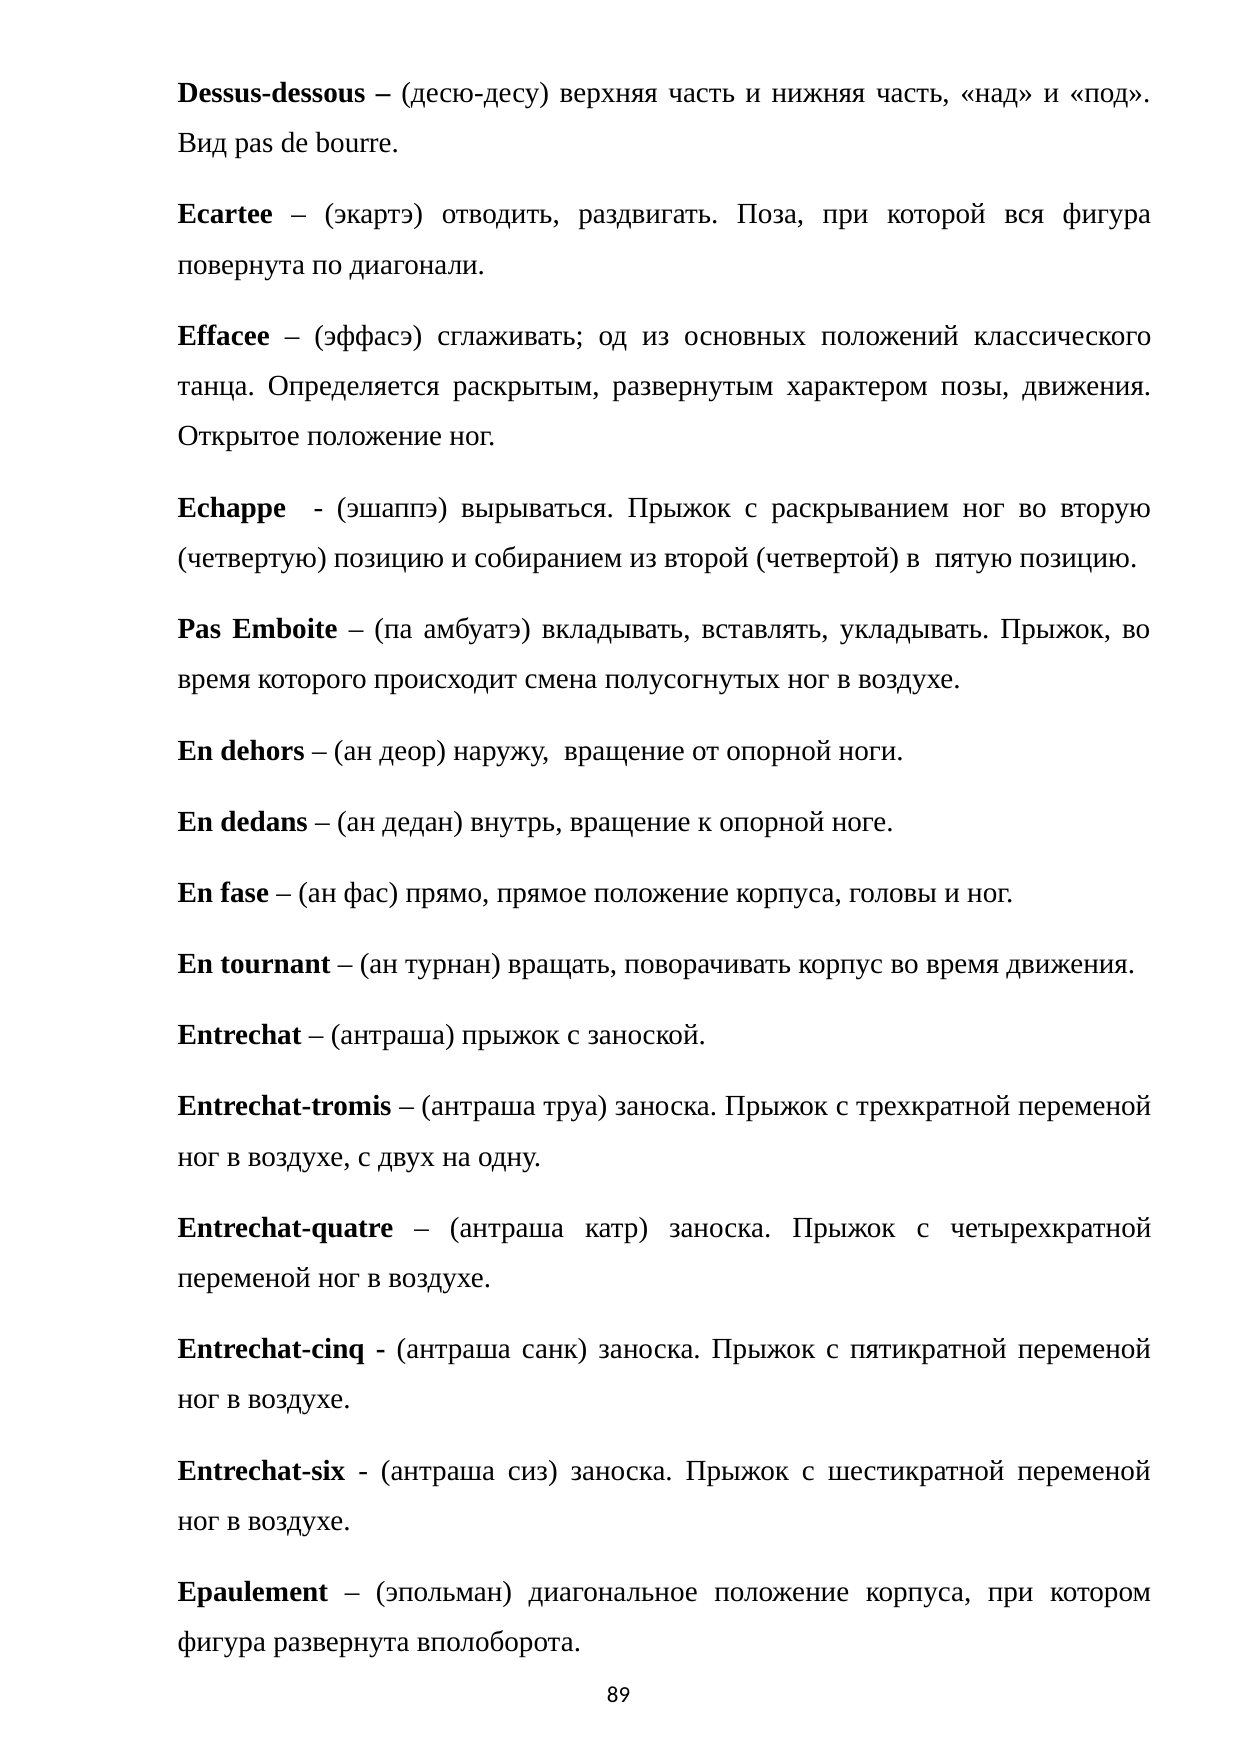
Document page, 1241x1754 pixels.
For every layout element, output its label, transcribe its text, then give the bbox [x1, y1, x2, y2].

text Entrechat-six - (антраша сиз) заноска. Прыжок с шестикратной переменой ног в воздухе. [177, 1453, 1152, 1537]
text En tournant – (ан турнан) вращать, поворачивать корпус во время движения. [177, 946, 1152, 979]
text Dessus-dessous – (десю-десу) верхняя часть и нижняя часть, «над» и «под». Вид pas de bourre. [177, 75, 1152, 159]
text Entrechat-quatre – (антраша катр) заноска. Прыжок с четырехкратной переменой ног в воздухе. [177, 1210, 1152, 1294]
text Entrechat – (антраша) прыжок с заноской. [177, 1017, 1152, 1051]
text Epaulement – (эпольман) диагональное положение корпуса, при котором фигура развернута вполоборота. [177, 1574, 1152, 1658]
text Echappe - (эшаппэ) вырываться. Прыжок с раскрыванием ног во вторую (четвертую) позицию и собиранием из второй (четвертой) в пятую позицию. [177, 490, 1152, 573]
text Effacee – (эффасэ) сглаживать; од из основных положений классического танца. Определяется раскрытым, развернутым характером позы, движения. Открытое положение ног. [177, 318, 1152, 452]
text Entrechat-cinq - (антраша санк) заноска. Прыжок с пятикратной переменой ног в воздухе. [177, 1331, 1152, 1415]
text En dedans – (ан дедан) внутрь, вращение к опорной ноге. [177, 804, 1152, 837]
text En dehors – (ан деор) наружу, вращение от опорной ноги. [177, 733, 1152, 766]
text Ecartee – (экартэ) отводить, раздвигать. Поза, при которой вся фигура повернута по диагонали. [177, 196, 1152, 280]
text Entrechat-tromis – (антраша труа) заноска. Прыжок с трехкратной переменой ног в воздухе, с двух на одну. [177, 1088, 1152, 1172]
text Pas Emboite – (па амбуатэ) вкладывать, вставлять, укладывать. Прыжок, во время которого происходит смена полусогнутых ног в воздухе. [177, 611, 1152, 695]
text En fase – (ан фас) прямо, прямое положение корпуса, головы и ног. [177, 875, 1152, 908]
